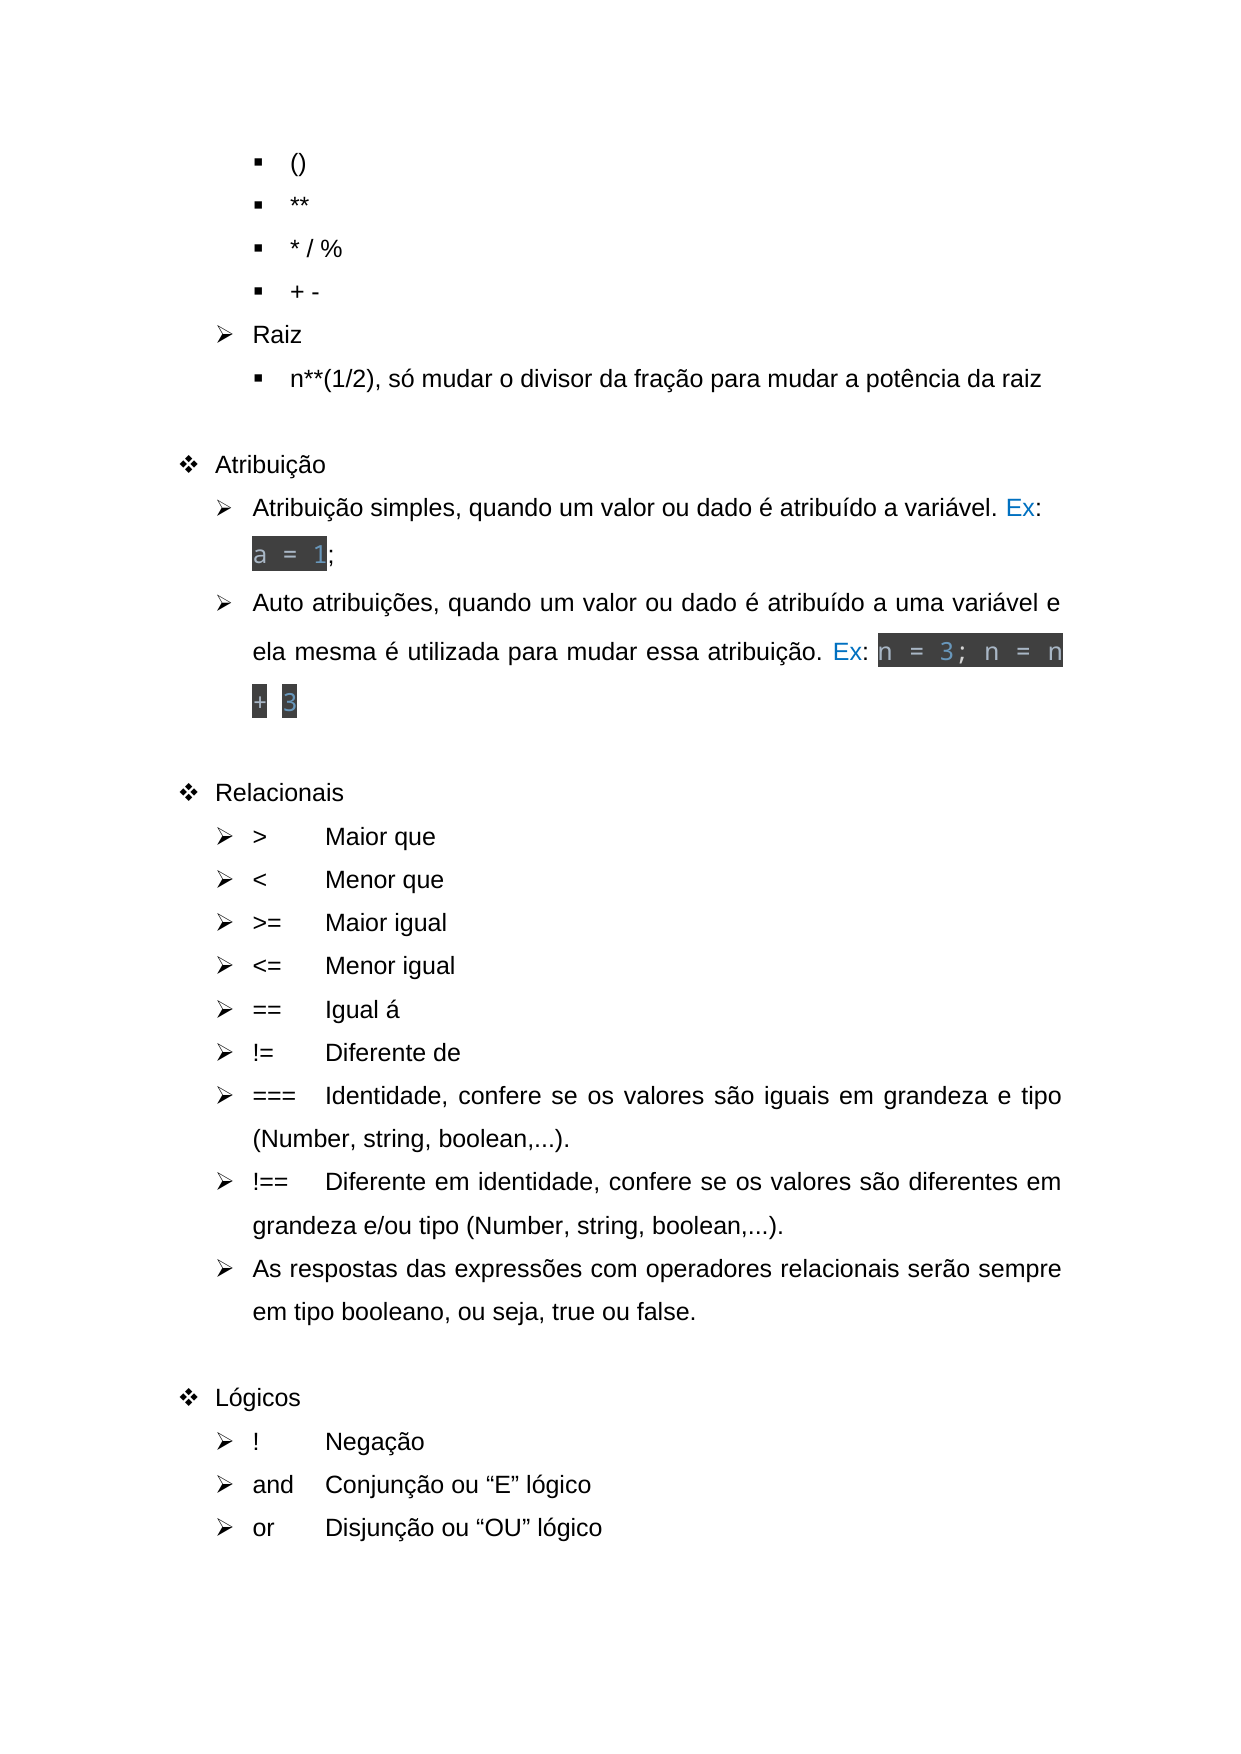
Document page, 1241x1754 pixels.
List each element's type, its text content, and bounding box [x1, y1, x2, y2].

list () [252, 148, 1063, 176]
list As respostas das expressões com operadores relacionais serão sempre em tipo booleano, ou seja, true ou false. [215, 1254, 1063, 1326]
list Raiz [215, 321, 1063, 349]
list !== Diferente em identidade, confere se os valores são diferentes em grandeza e/ou tipo (Number, string, boolean,...). [215, 1167, 1063, 1239]
list ! Negação [215, 1426, 1063, 1455]
list a = 1; [252, 536, 1063, 571]
list Atribuição [177, 450, 1063, 479]
list Relacionais [177, 778, 1063, 807]
list < Menor que [215, 865, 1063, 894]
list Lógicos [177, 1383, 1063, 1412]
list > Maior que [215, 822, 1063, 851]
list Atribuição simples, quando um valor ou dado é atribuído a variável. Ex: [215, 493, 1063, 522]
list == Igual á [215, 994, 1063, 1023]
list and Conjunção ou “E” lógico [215, 1470, 1063, 1498]
list >= Maior igual [215, 908, 1063, 937]
list or Disjunção ou “OU” lógico [215, 1513, 1063, 1542]
list Auto atribuições, quando um valor ou dado é atribuído a uma variável e ela mesma é utilizada para mudar essa atribuição. Ex: n = 3; n = n + 3 [215, 587, 1063, 718]
list ** [252, 191, 1063, 220]
list n**(1/2), só mudar o divisor da fração para mudar a potência da raiz [252, 364, 1063, 393]
list + - [252, 277, 1063, 306]
list <= Menor igual [215, 951, 1063, 980]
list != Diferente de [215, 1038, 1063, 1067]
list * / % [252, 234, 1063, 263]
list === Identidade, confere se os valores são iguais em grandeza e tipo (Number, string, boolean,...). [215, 1081, 1063, 1153]
